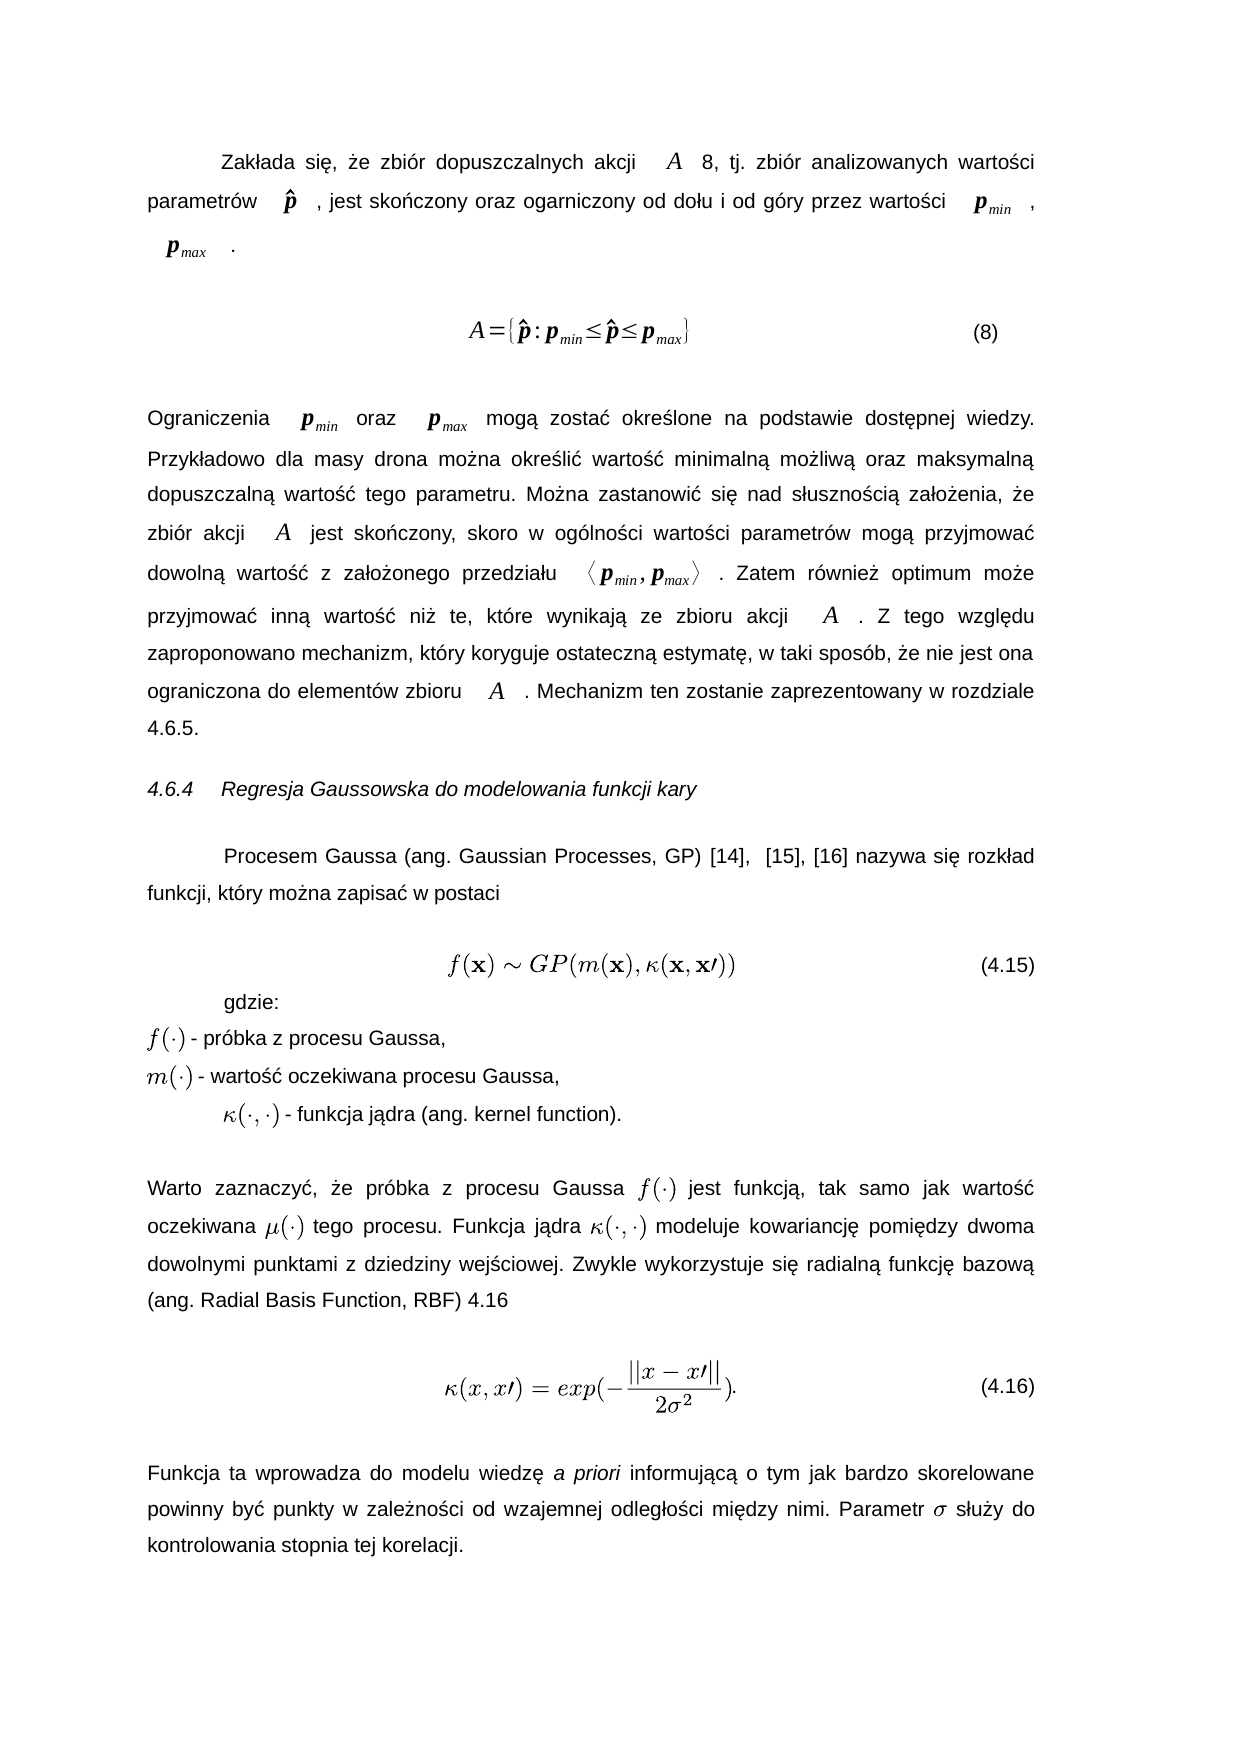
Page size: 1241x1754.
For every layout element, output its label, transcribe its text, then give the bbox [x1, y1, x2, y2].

table_header [147, 286, 936, 378]
subtitle Regresja Gaussowska do modelowania funkcji kary [147, 777, 1035, 801]
text Zakłada się, że zbiór dopuszczalnych akcji 8, tj. zbiór analizowanych wartości parametrów , jest skończony oraz ogarniczony od dołu i od góry przez wartości , . [147, 147, 1035, 261]
text Funkcja ta wprowadza do modelu wiedzę a priori informującą o tym jak bardzo skorelowane powinny być punkty w zależności od wzajemnej odległości między nimi. Parametr służy do kontrolowania stopnia tej korelacji. [147, 1461, 1035, 1557]
text Ograniczenia oraz mogą zostać określone na podstawie dostępnej wiedzy. Przykładowo dla masy drona można określić wartość minimalną możliwą oraz maksymalną dopuszczalną wartość tego parametru. Można zastanowić się nad słusznością założenia, że zbiór akcji jest skończony, skoro w ogólności wartości parametrów mogą przyjmować dowolną wartość z założonego przedziału . Zatem również optimum może przyjmować inną wartość niż te, które wynikają ze zbioru akcji . Z tego względu zaproponowano mechanizm, który koryguje ostateczną estymatę, w taki sposób, że nie jest ona ograniczona do elementów zbioru . Mechanizm ten zostanie zaprezentowany w rozdziale 4.6.5. [147, 403, 1035, 740]
text [147, 1360, 656, 1413]
text - wartość oczekiwana procesu Gaussa, [147, 1064, 1035, 1090]
table_header (8) [936, 286, 1035, 378]
text gdzie: [147, 990, 1035, 1014]
text . (4.16) [675, 1360, 1035, 1413]
text - funkcja jądra (ang. kernel function). [147, 1102, 1035, 1128]
text (4.15) [147, 952, 1035, 978]
text Procesem Gaussa (ang. Gaussian Processes, GP) [14], [15], [16] nazywa się rozkład funkcji, który można zapisać w postaci [147, 844, 1035, 904]
text Warto zaznaczyć, że próbka z procesu Gaussa jest funkcją, tak samo jak wartość oczekiwana tego procesu. Funkcja jądra modeluje kowariancję pomiędzy dwoma dowolnymi punktami z dziedziny wejściowej. Zwykle wykorzystuje się radialną funkcję bazową (ang. Radial Basis Function, RBF) 4.16 [147, 1176, 1035, 1312]
text - próbka z procesu Gaussa, [147, 1026, 1035, 1052]
